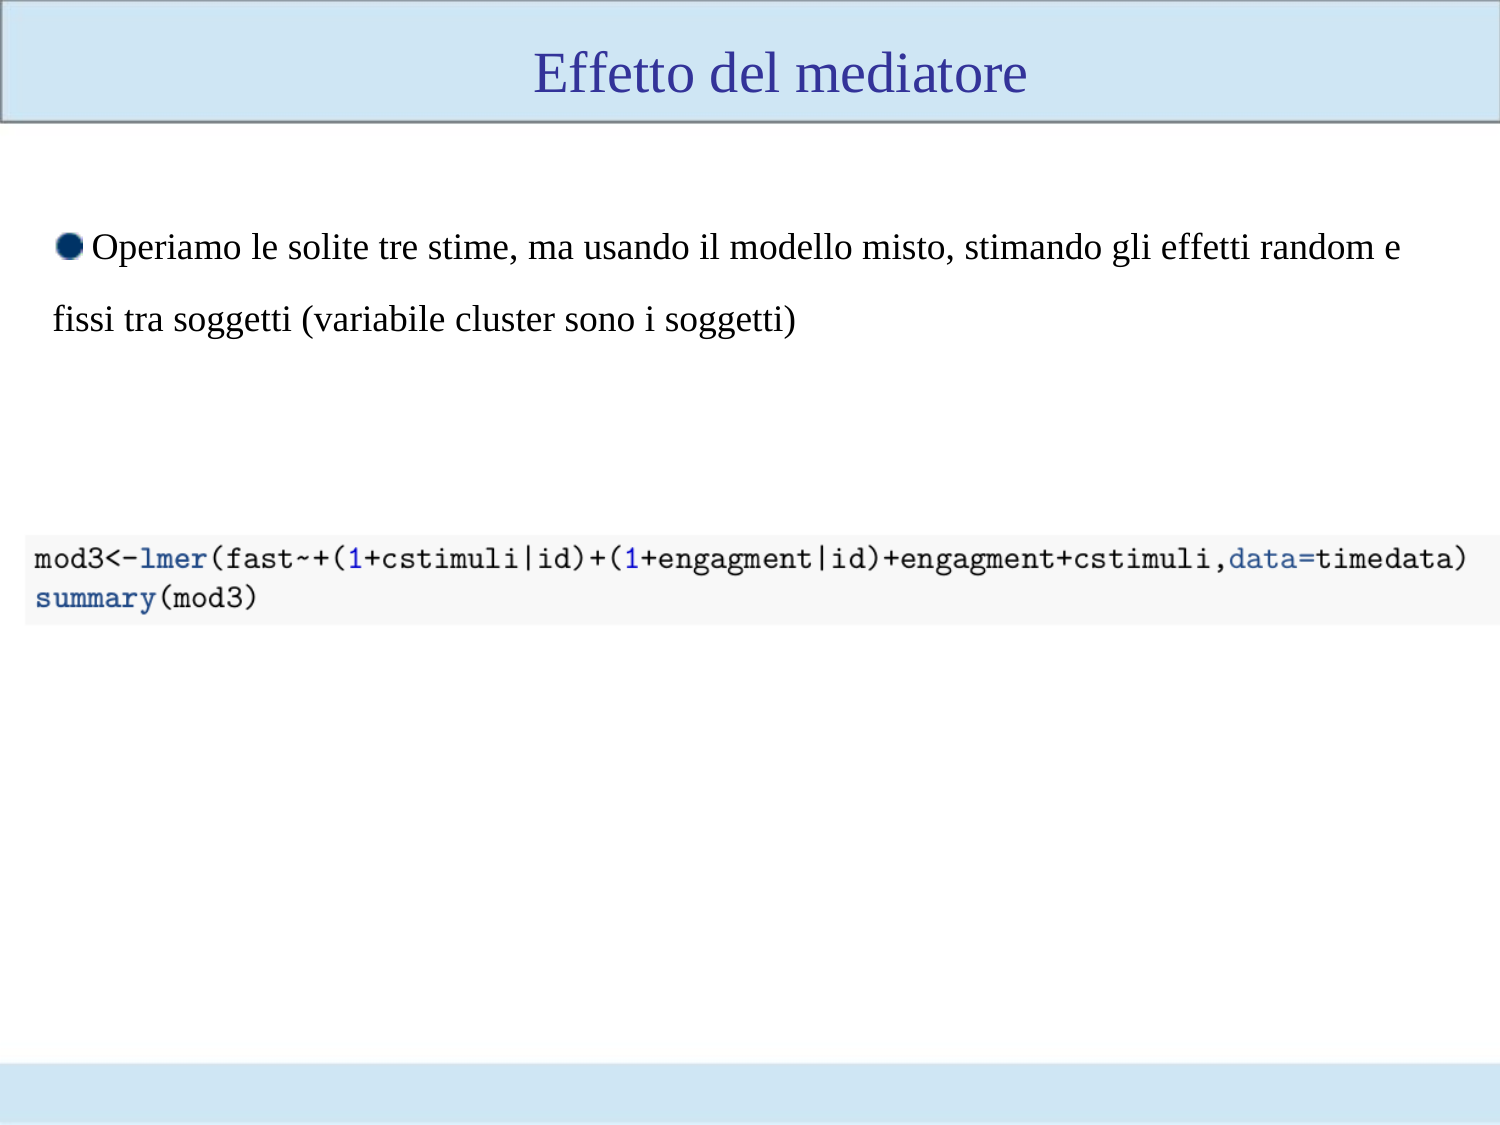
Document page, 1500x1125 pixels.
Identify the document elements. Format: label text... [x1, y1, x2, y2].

text_box Operiamo le solite tre stime, ma usando il modello misto, stimando gli effetti random e fissi tra soggetti (variabile cluster sono i soggetti) [37, 187, 1463, 347]
picture [0, 0, 1500, 1125]
title Effetto del mediatore [249, 21, 1313, 117]
